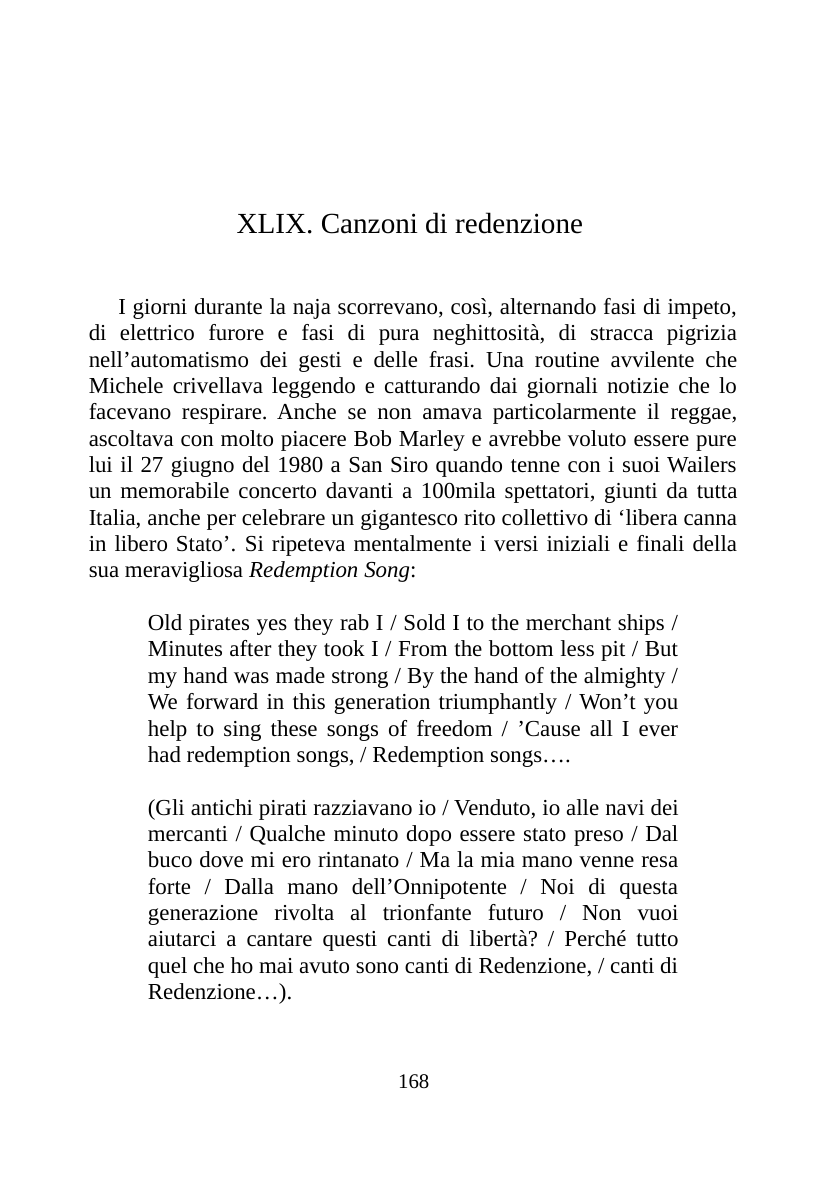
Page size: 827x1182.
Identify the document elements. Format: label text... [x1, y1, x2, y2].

text I giorni durante la naja scorrevano, così, alternando fasi di impeto, di elettrico furore e fasi di pura neghittosità, di stracca pigrizia nell’automatismo dei gesti e delle frasi. Una routine avvilente che Michele crivellava leggendo e catturando dai giornali notizie che lo facevano respirare. Anche se non amava particolarmente il reggae, ascoltava con molto piacere Bob Marley e avrebbe voluto essere pure lui il 27 giugno del 1980 a San Siro quando tenne con i suoi Wailers un memorabile concerto davanti a 100mila spettatori, giunti da tutta Italia, anche per celebrare un gigantesco rito collettivo di ‘libera canna in libero Stato’. Si ripeteva mentalmente i versi iniziali e finali della sua meravigliosa Redemption Song: [88, 293, 738, 583]
text (Gli antichi pirati razziavano io / Venduto, io alle navi dei mercanti / Qualche minuto dopo essere stato preso / Dal buco dove mi ero rintanato / Ma la mia mano venne resa forte / Dalla mano dell’Onnipotente / Noi di questa generazione rivolta al trionfante futuro / Non vuoi aiutarci a cantare questi canti di libertà? / Perché tutto quel che ho mai avuto sono canti di Redenzione, / canti di Redenzione…). [148, 794, 679, 1004]
subtitle XLIX. Canzoni di redenzione [88, 207, 738, 240]
text Old pirates yes they rab I / Sold I to the merchant ships / Minutes after they took I / From the bottom less pit / But my hand was made strong / By the hand of the almighty / We forward in this generation triumphantly / Won’t you help to sing these songs of freedom / ’Cause all I ever had redemption songs, / Redemption songs…. [148, 609, 679, 767]
